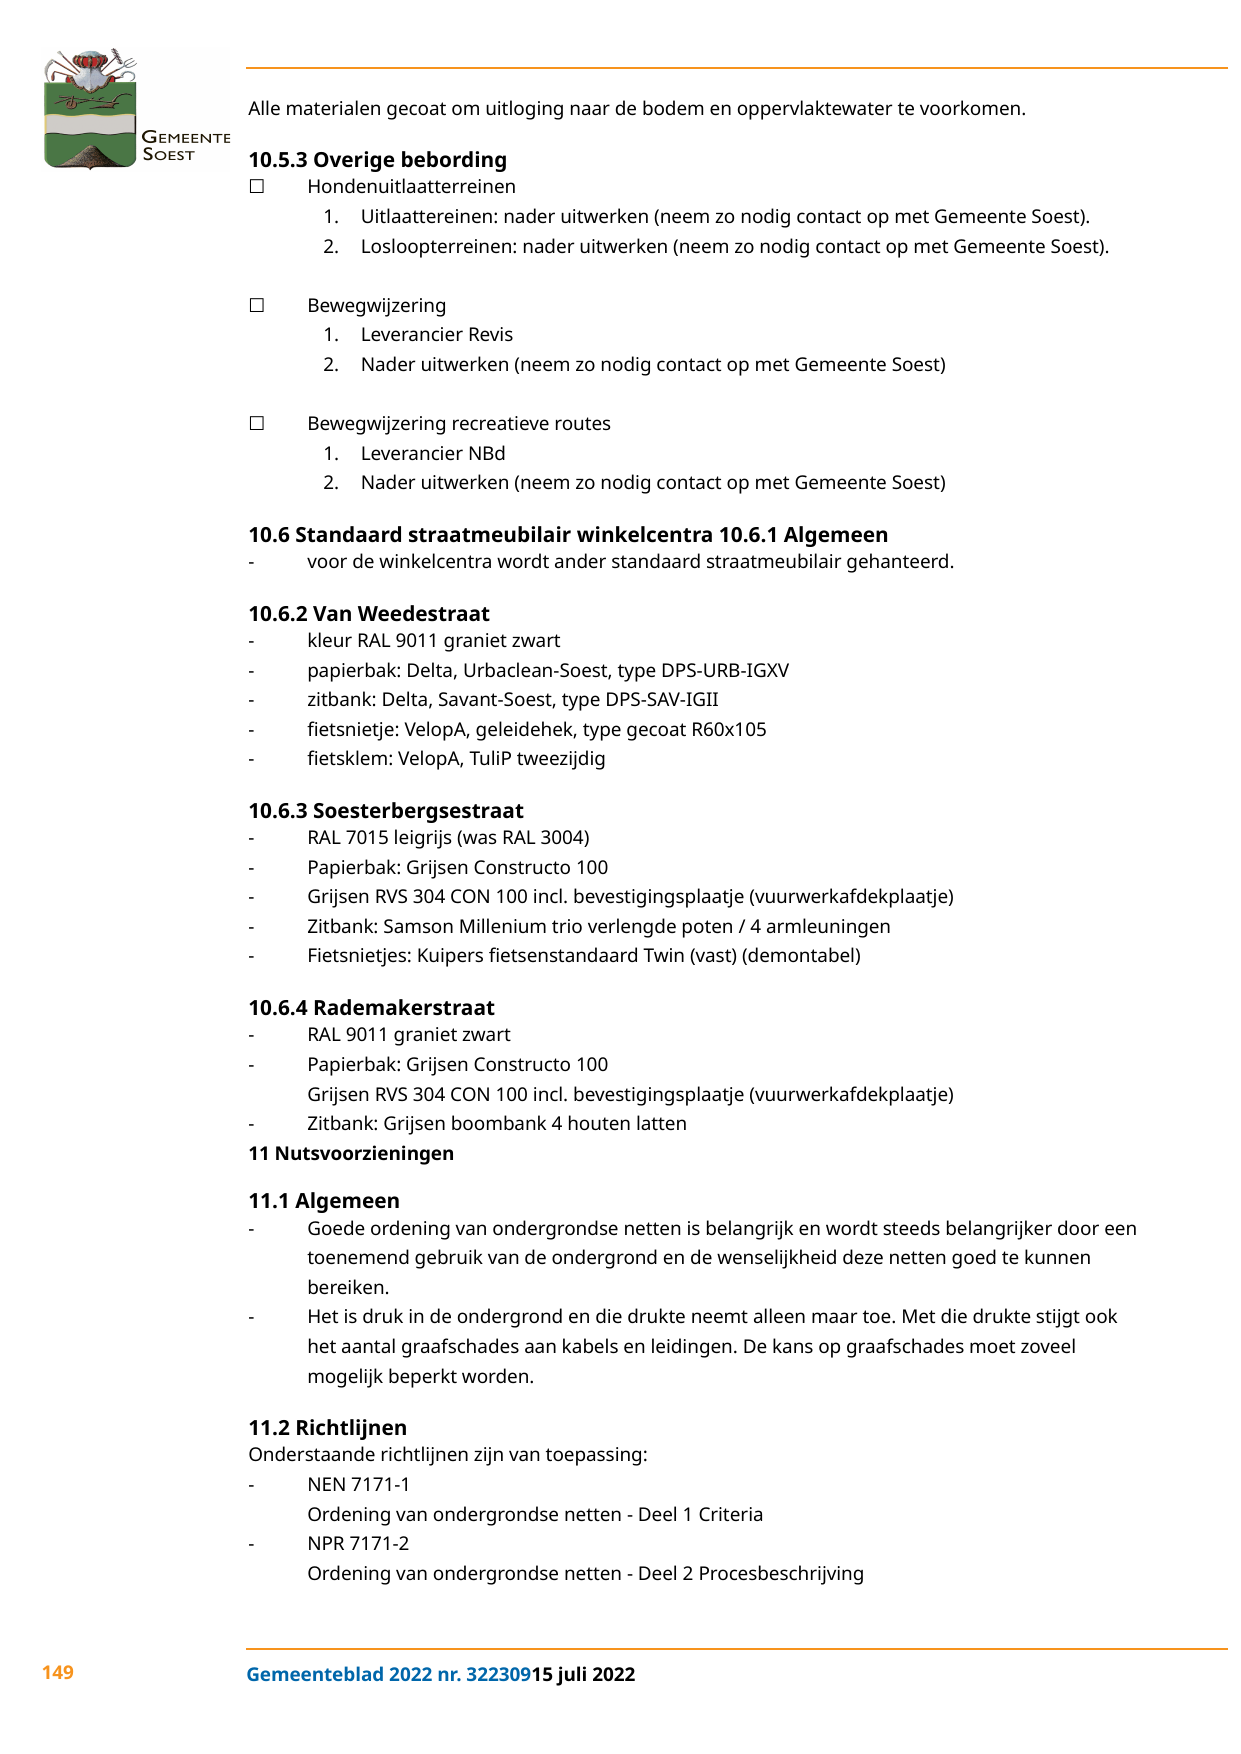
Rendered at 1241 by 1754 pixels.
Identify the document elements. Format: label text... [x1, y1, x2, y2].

list voor de winkelcentra wordt ander standaard straatmeubilair gehanteerd. [248, 548, 1152, 574]
list fietsnietje: VelopA, geleidehek, type gecoat R60x105 [248, 716, 1152, 742]
text 10.6.2 Van Weedestraat [248, 599, 1152, 627]
list Zitbank: Grijsen boombank 4 houten latten [248, 1110, 1152, 1136]
list Bewegwijzering recreatieve routes [248, 410, 1152, 436]
list NPR 7171-2 [248, 1530, 1152, 1556]
list Uitlaattereinen: nader uitwerken (neem zo nodig contact op met Gemeente Soest). [323, 203, 1152, 229]
list Ordening van ondergrondse netten - Deel 1 Criteria [248, 1501, 1152, 1527]
list papierbak: Delta, Urbaclean-Soest, type DPS-URB-IGXV [248, 657, 1152, 682]
list Papierbak: Grijsen Constructo 100 [248, 854, 1152, 880]
text 10.6.3 Soesterbergsestraat [248, 796, 1152, 824]
text 11.1 Algemeen [248, 1186, 1152, 1215]
list Losloopterreinen: nader uitwerken (neem zo nodig contact op met Gemeente Soest). [323, 233, 1152, 258]
list Goede ordening van ondergrondse netten is belangrijk en wordt steeds belangrijker door een toenemend gebruik van de ondergrond en de wenselijkheid deze netten goed te kunnen bereiken. [248, 1215, 1152, 1300]
list kleur RAL 9011 graniet zwart [248, 627, 1152, 653]
list Bewegwijzering [248, 292, 1152, 318]
text 10.5.3 Overige bebording [248, 145, 1152, 174]
list zitbank: Delta, Savant-Soest, type DPS-SAV-IGII [248, 686, 1152, 712]
list fietsklem: VelopA, TuliP tweezijdig [248, 746, 1152, 771]
list RAL 9011 graniet zwart [248, 1022, 1152, 1047]
list Zitbank: Samson Millenium trio verlengde poten / 4 armleuningen [248, 913, 1152, 939]
text 11 Nutsvoorzieningen [248, 1140, 1152, 1166]
text 10.6.4 Rademakerstraat [248, 993, 1152, 1022]
list Papierbak: Grijsen Constructo 100 [248, 1051, 1152, 1077]
list Ordening van ondergrondse netten - Deel 2 Procesbeschrijving [248, 1560, 1152, 1586]
text Alle materialen gecoat om uitloging naar de bodem en oppervlaktewater te voorkomen. [248, 95, 1152, 121]
list Leverancier NBd [323, 440, 1152, 466]
list Grijsen RVS 304 CON 100 incl. bevestigingsplaatje (vuurwerkafdekplaatje) [248, 1081, 1152, 1106]
list Fietsnietjes: Kuipers fietsenstandaard Twin (vast) (demontabel) [248, 943, 1152, 968]
list Nader uitwerken (neem zo nodig contact op met Gemeente Soest) [323, 469, 1152, 495]
list RAL 7015 leigrijs (was RAL 3004) [248, 824, 1152, 850]
text Onderstaande richtlijnen zijn van toepassing: [248, 1442, 1152, 1467]
list Grijsen RVS 304 CON 100 incl. bevestigingsplaatje (vuurwerkafdekplaatje) [248, 883, 1152, 909]
list Nader uitwerken (neem zo nodig contact op met Gemeente Soest) [323, 351, 1152, 377]
list Hondenuitlaatterreinen [248, 174, 1152, 199]
text 10.6 Standaard straatmeubilair winkelcentra 10.6.1 Algemeen [248, 520, 1152, 548]
picture [41, 47, 231, 172]
text 11.2 Richtlijnen [248, 1413, 1152, 1442]
list NEN 7171-1 [248, 1471, 1152, 1497]
list Het is druk in de ondergrond en die drukte neemt alleen maar toe. Met die drukte stijgt ook het aantal graafschades aan kabels en leidingen. De kans op graafschades moet zoveel mogelijk beperkt worden. [248, 1304, 1152, 1388]
list Leverancier Revis [323, 322, 1152, 347]
